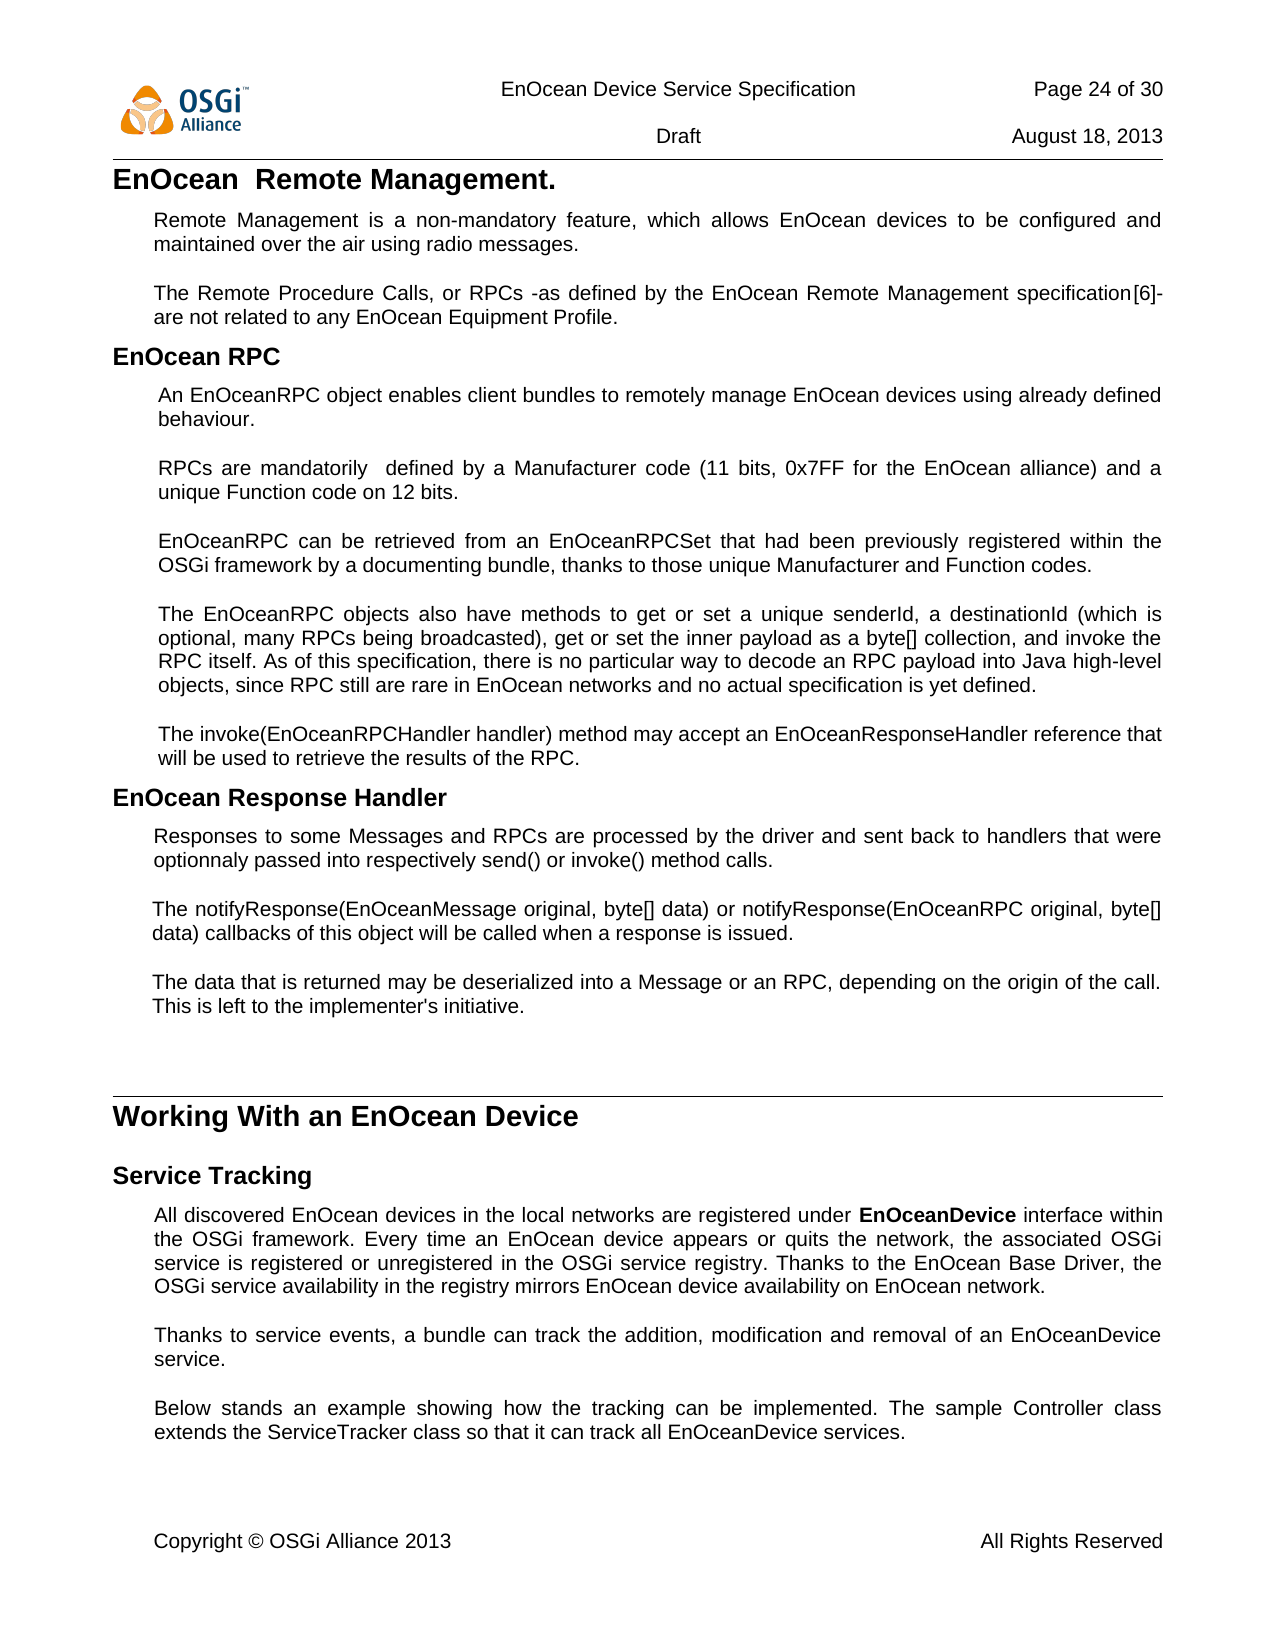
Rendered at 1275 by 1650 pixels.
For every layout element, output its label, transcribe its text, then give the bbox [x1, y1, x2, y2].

text The notifyResponse(EnOceanMessage original, byte[] data) or notifyResponse(EnOceanRPC original, byte[] data) callbacks of this object will be called when a response is issued. [152, 897, 1163, 945]
subtitle EnOcean RPC [112, 341, 1163, 370]
text The Remote Procedure Calls, or RPCs -as defined by the EnOcean Remote Management specification[6].- are not related to any EnOcean Equipment Profile. [153, 281, 1163, 329]
text The invoke(EnOceanRPCHandler handler) method may accept an EnOceanResponseHandler reference that will be used to retrieve the results of the RPC. [158, 722, 1163, 770]
picture [113, 78, 257, 142]
subtitle Service Tracking [112, 1161, 1163, 1190]
text An EnOceanRPC object enables client bundles to remotely manage EnOcean devices using already defined behaviour. [158, 383, 1163, 431]
text Thanks to service events, a bundle can track the addition, modification and removal of an EnOceanDevice service. [154, 1323, 1163, 1371]
text The EnOceanRPC objects also have methods to get or set a unique senderId, a destinationId (which is optional, many RPCs being broadcasted), get or set the inner payload as a byte[] collection, and invoke the RPC itself. As of this specification, there is no particular way to decode an RPC payload into Java high-level objects, since RPC still are rare in EnOcean networks and no actual specification is yet defined. [158, 601, 1163, 697]
subtitle EnOcean Response Handler [112, 783, 1163, 811]
text Below stands an example showing how the tracking can be implemented. The sample Controller class extends the ServiceTracker class so that it can track all EnOceanDevice services. [154, 1396, 1163, 1444]
text Responses to some Messages and RPCs are processed by the driver and sent back to handlers that were optionnaly passed into respectively send() or invoke() method calls. [153, 824, 1163, 872]
text EnOceanRPC can be retrieved from an EnOceanRPCSet that had been previously registered within the OSGi framework by a documenting bundle, thanks to those unique Manufacturer and Function codes. [158, 528, 1163, 576]
text All discovered EnOcean devices in the local networks are registered under EnOceanDevice interface within the OSGi framework. Every time an EnOcean device appears or quits the network, the associated OSGi service is registered or unregistered in the OSGi service registry. Thanks to the EnOcean Base Driver, the OSGi service availability in the registry mirrors EnOcean device availability on EnOcean network. [154, 1202, 1163, 1298]
